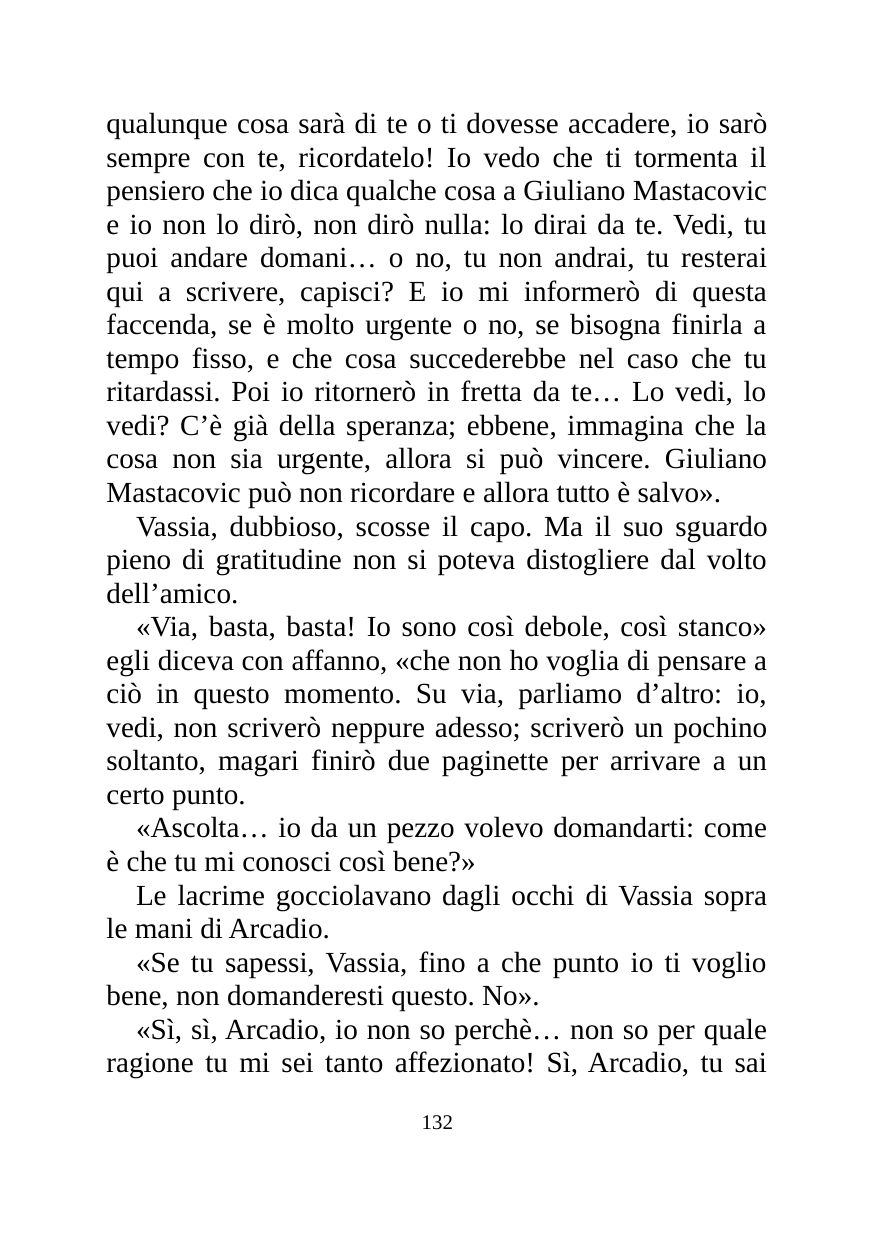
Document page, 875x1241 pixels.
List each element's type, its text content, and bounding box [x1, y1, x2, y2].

text Le lacrime gocciolavano dagli occhi di Vassia sopra le mani di Arcadio. [106, 878, 768, 945]
text «Ascolta… io da un pezzo volevo domandarti: come è che tu mi conosci così bene?» [106, 811, 768, 878]
text «Sì, sì, Arcadio, io non so perchè… non so per quale ragione tu mi sei tanto affezionato! Sì, Arcadio, tu sai [106, 1012, 768, 1079]
text qualunque cosa sarà di te o ti dovesse accadere, io sarò sempre con te, ricordatelo! Io vedo che ti tormenta il pensiero che io dica qualche cosa a Giuliano Mastacovic e io non lo dirò, non dirò nulla: lo dirai da te. Vedi, tu puoi andare domani… o no, tu non andrai, tu resterai qui a scrivere, capisci? E io mi informerò di questa faccenda, se è molto urgente o no, se bisogna finirla a tempo fisso, e che cosa succederebbe nel caso che tu ritardassi. Poi io ritornerò in fretta da te… Lo vedi, lo vedi? C’è già della speranza; ebbene, immagina che la cosa non sia urgente, allora si può vincere. Giuliano Mastacovic può non ricordare e allora tutto è salvo». [106, 106, 768, 509]
text «Se tu sapessi, Vassia, fino a che punto io ti voglio bene, non domanderesti questo. No». [106, 945, 768, 1012]
text Vassia, dubbioso, scosse il capo. Ma il suo sguardo pieno di gratitudine non si poteva distogliere dal volto dell’amico. [106, 509, 768, 609]
text «Via, basta, basta! Io sono così debole, così stanco» egli diceva con affanno, «che non ho voglia di pensare a ciò in questo momento. Su via, parliamo d’altro: io, vedi, non scriverò neppure adesso; scriverò un pochino soltanto, magari finirò due paginette per arrivare a un certo punto. [106, 609, 768, 811]
